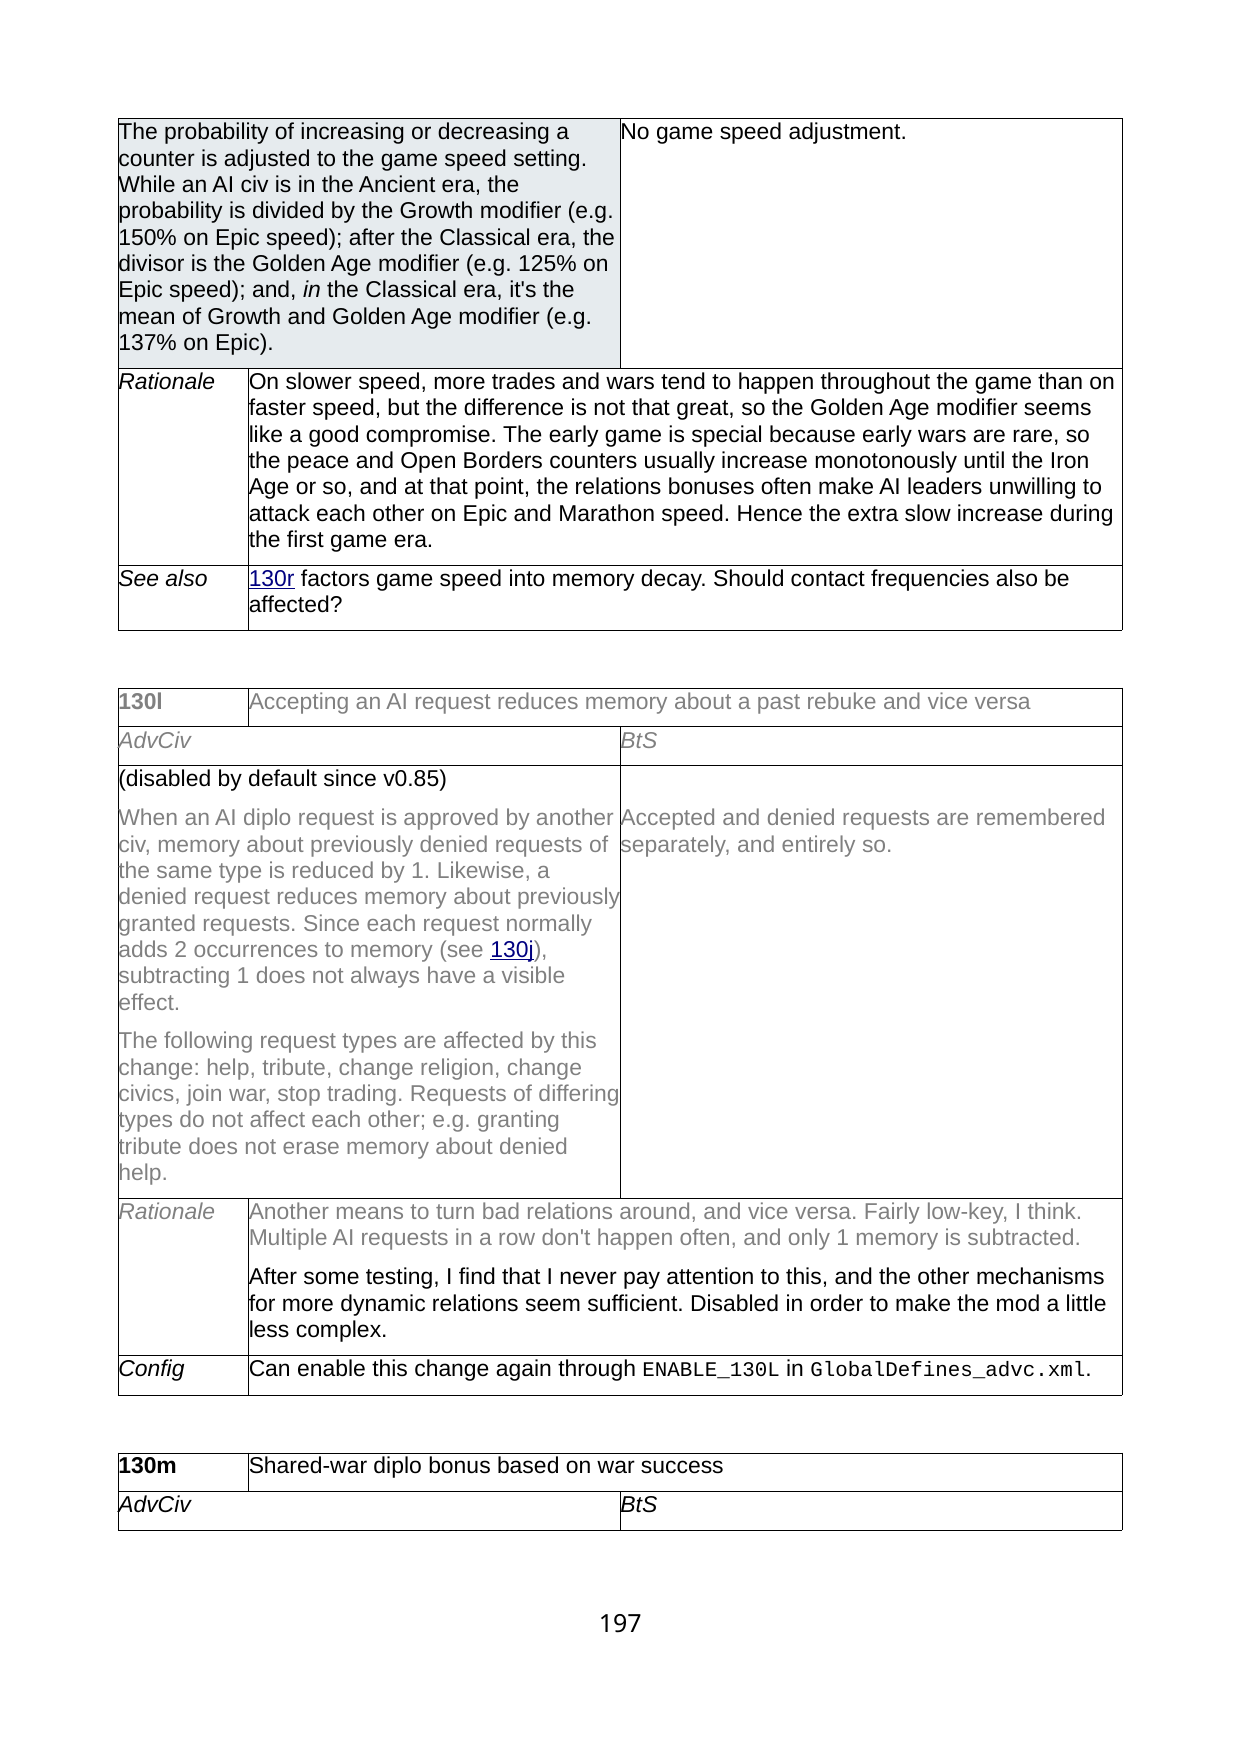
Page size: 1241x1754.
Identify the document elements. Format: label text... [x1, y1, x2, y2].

table_cell BtS [621, 1492, 1122, 1530]
table_cell Can enable this change again through ENABLE_130L in GlobalDefines_advc.xml. [249, 1356, 1122, 1395]
table_cell No game speed adjustment. [621, 119, 1122, 368]
table_cell AdvCiv [119, 1492, 620, 1530]
table_cell BtS [621, 727, 1122, 765]
table_cell The probability of increasing or decreasing a counter is adjusted to the game speed setting. While an AI civ is in the Ancient era, the probability is divided by the Growth modifier (e.g. 150% on Epic speed); after the Classical era, the divisor is the Golden Age modifier (e.g. 125% on Epic speed); and, in the Classical era, it's the mean of Growth and Golden Age modifier (e.g. 137% on Epic). [119, 119, 620, 368]
table_cell On slower speed, more trades and wars tend to happen throughout the game than on faster speed, but the difference is not that great, so the Golden Age modifier seems like a good compromise. The early game is special because early wars are rare, so the peace and Open Borders counters usually increase monotonously until the Iron Age or so, and at that point, the relations bonuses often make AI leaders unwilling to attack each other on Epic and Marathon speed. Hence the extra slow increase during the first game era. [249, 369, 1122, 565]
table_cell (disabled by default since v0.85) When an AI diplo request is approved by another civ, memory about previously denied requests of the same type is reduced by 1. Likewise, a denied request reduces memory about previously granted requests. Since each request normally adds 2 occurrences to memory (see 130j), subtracting 1 does not always have a visible effect. The following request types are affected by this change: help, tribute, change religion, change civics, join war, stop trading. Requests of differing types do not affect each other; e.g. granting tribute does not erase memory about denied help. [119, 766, 620, 1198]
table_cell Rationale [119, 1199, 248, 1354]
table_cell AdvCiv [119, 727, 620, 765]
table_cell 130r factors game speed into memory decay. Should contact frequencies also be affected? [249, 566, 1122, 630]
table_cell Accepted and denied requests are remembered separately, and entirely so. [621, 766, 1122, 1198]
table_header 130l [119, 689, 248, 726]
table_header Shared-war diplo bonus based on war success [249, 1454, 1122, 1491]
table_cell Rationale [119, 369, 248, 565]
table_header 130m [119, 1454, 248, 1491]
table_cell See also [119, 566, 248, 630]
table_header Accepting an AI request reduces memory about a past rebuke and vice versa [249, 689, 1122, 726]
table_cell Config [119, 1356, 248, 1395]
table_cell Another means to turn bad relations around, and vice versa. Fairly low-key, I think. Multiple AI requests in a row don't happen often, and only 1 memory is subtracted. After some testing, I find that I never pay attention to this, and the other mechanisms for more dynamic relations seem sufficient. Disabled in order to make the mod a little less complex. [249, 1199, 1122, 1354]
